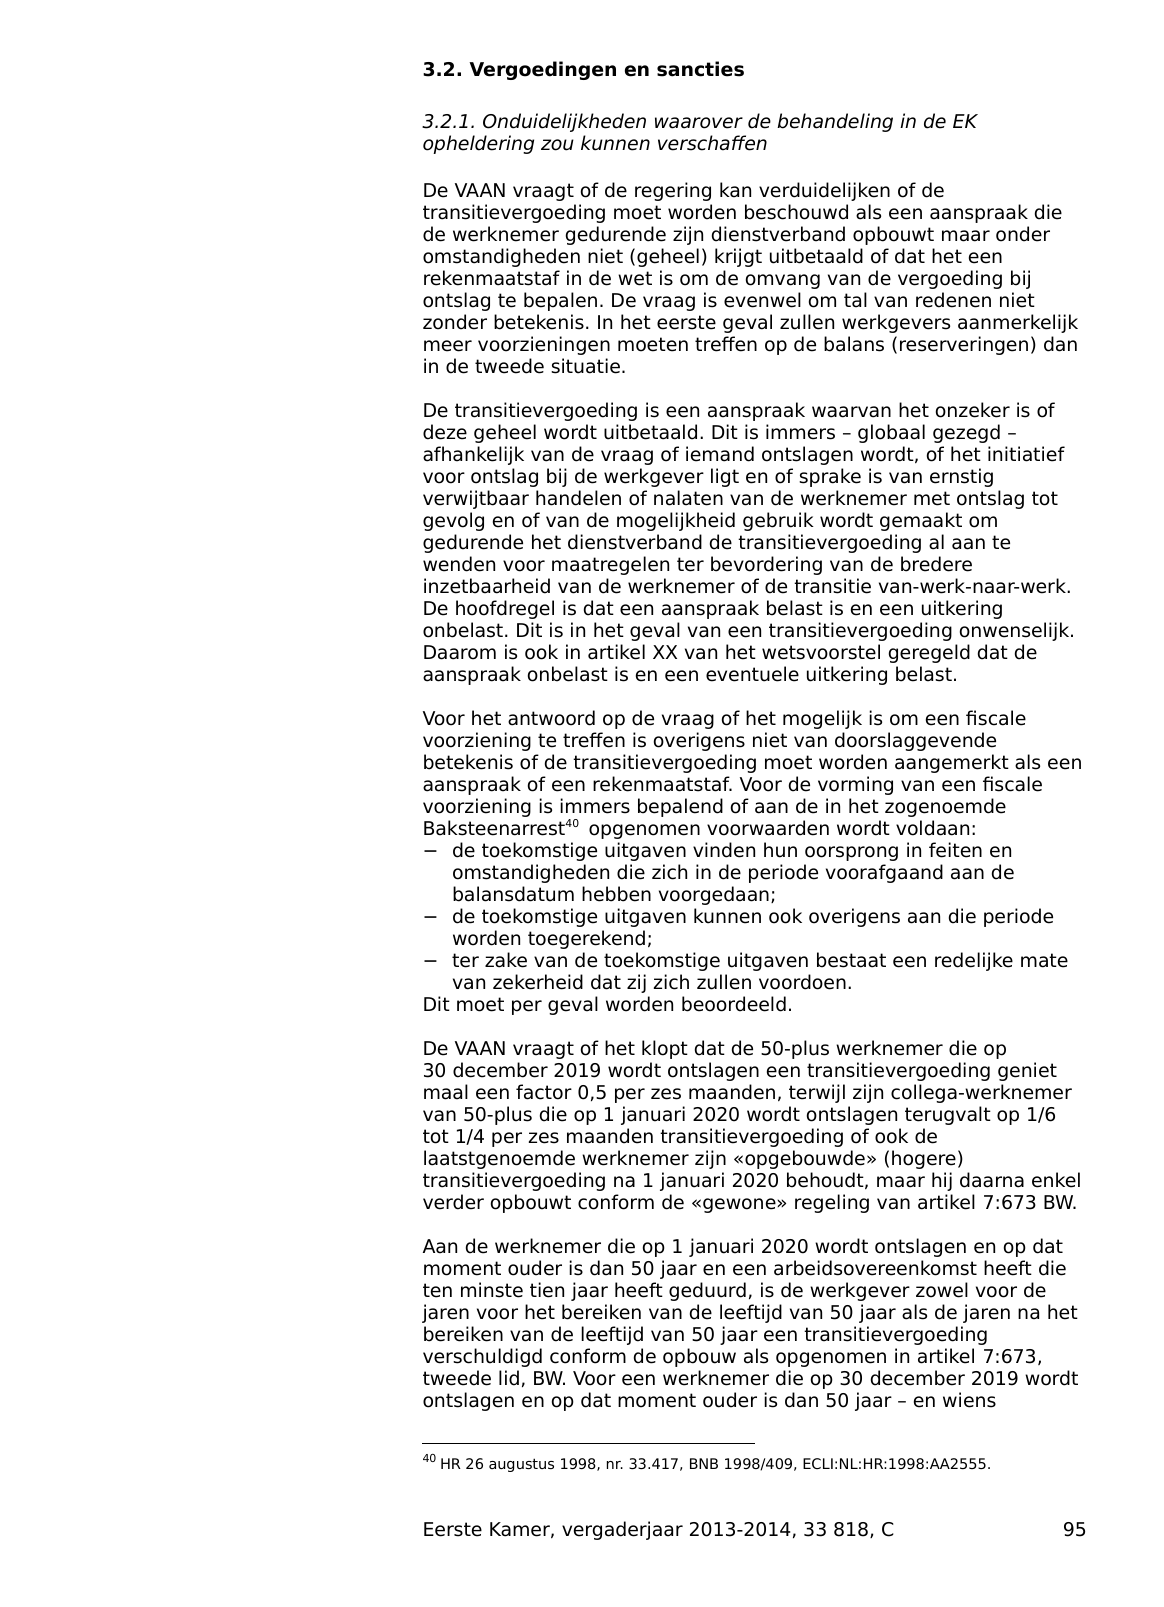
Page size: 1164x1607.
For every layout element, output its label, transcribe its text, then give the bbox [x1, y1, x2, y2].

text HR 26 augustus 1998, nr. 33.417, BNB 1998/409, ECLI:NL:HR:1998:AA2555. [422, 1452, 1087, 1474]
subtitle 3.2. Vergoedingen en sancties [422, 59, 1087, 81]
text Voor het antwoord op de vraag of het mogelijk is om een fiscale voorziening te treffen is overigens niet van doorslaggevende betekenis of de transitievergoeding moet worden aangemerkt als een aanspraak of een rekenmaatstaf. Voor de vorming van een fiscale voorziening is immers bepalend of aan de in het zogenoemde Baksteenarrest opgenomen voorwaarden wordt voldaan: [422, 708, 1087, 840]
text De transitievergoeding is een aanspraak waarvan het onzeker is of deze geheel wordt uitbetaald. Dit is immers – globaal gezegd – afhankelijk van de vraag of iemand ontslagen wordt, of het initiatief voor ontslag bij de werkgever ligt en of sprake is van ernstig verwijtbaar handelen of nalaten van de werknemer met ontslag tot gevolg en of van de mogelijkheid gebruik wordt gemaakt om gedurende het dienstverband de transitievergoeding al aan te wenden voor maatregelen ter bevordering van de bredere inzetbaarheid van de werknemer of de transitie van-werk-naar-werk. De hoofdregel is dat een aanspraak belast is en een uitkering onbelast. Dit is in het geval van een transitievergoeding onwenselijk. Daarom is ook in artikel XX van het wetsvoorstel geregeld dat de aanspraak onbelast is en een eventuele uitkering belast. [422, 400, 1087, 686]
text Dit moet per geval worden beoordeeld. [422, 994, 1087, 1016]
text − ter zake van de toekomstige uitgaven bestaat een redelijke mate van zekerheid dat zij zich zullen voordoen. [422, 950, 1087, 994]
text − de toekomstige uitgaven vinden hun oorsprong in feiten en omstandigheden die zich in de periode voorafgaand aan de balansdatum hebben voorgedaan; [422, 840, 1087, 906]
text − de toekomstige uitgaven kunnen ook overigens aan die periode worden toegerekend; [422, 906, 1087, 950]
subtitle 3.2.1. Onduidelijkheden waarover de behandeling in de EK opheldering zou kunnen verschaffen [422, 111, 1087, 155]
text De VAAN vraagt of de regering kan verduidelijken of de transitievergoeding moet worden beschouwd als een aanspraak die de werknemer gedurende zijn dienstverband opbouwt maar onder omstandigheden niet (geheel) krijgt uitbetaald of dat het een rekenmaatstaf in de wet is om de omvang van de vergoeding bij ontslag te bepalen. De vraag is evenwel om tal van redenen niet zonder betekenis. In het eerste geval zullen werkgevers aanmerkelijk meer voorzieningen moeten treffen op de balans (reserveringen) dan in de tweede situatie. [422, 180, 1087, 378]
text De VAAN vraagt of het klopt dat de 50-plus werknemer die op 30 december 2019 wordt ontslagen een transitievergoeding geniet maal een factor 0,5 per zes maanden, terwijl zijn collega-werknemer van 50-plus die op 1 januari 2020 wordt ontslagen terugvalt op 1/6 tot 1/4 per zes maanden transitievergoeding of ook de laatstgenoemde werknemer zijn «opgebouwde» (hogere) transitievergoeding na 1 januari 2020 behoudt, maar hij daarna enkel verder opbouwt conform de «gewone» regeling van artikel 7:673 BW. [422, 1038, 1087, 1214]
text Aan de werknemer die op 1 januari 2020 wordt ontslagen en op dat moment ouder is dan 50 jaar en een arbeidsovereenkomst heeft die ten minste tien jaar heeft geduurd, is de werkgever zowel voor de jaren voor het bereiken van de leeftijd van 50 jaar als de jaren na het bereiken van de leeftijd van 50 jaar een transitievergoeding verschuldigd conform de opbouw als opgenomen in artikel 7:673, tweede lid, BW. Voor een werknemer die op 30 december 2019 wordt ontslagen en op dat moment ouder is dan 50 jaar – en wiens [422, 1236, 1087, 1412]
